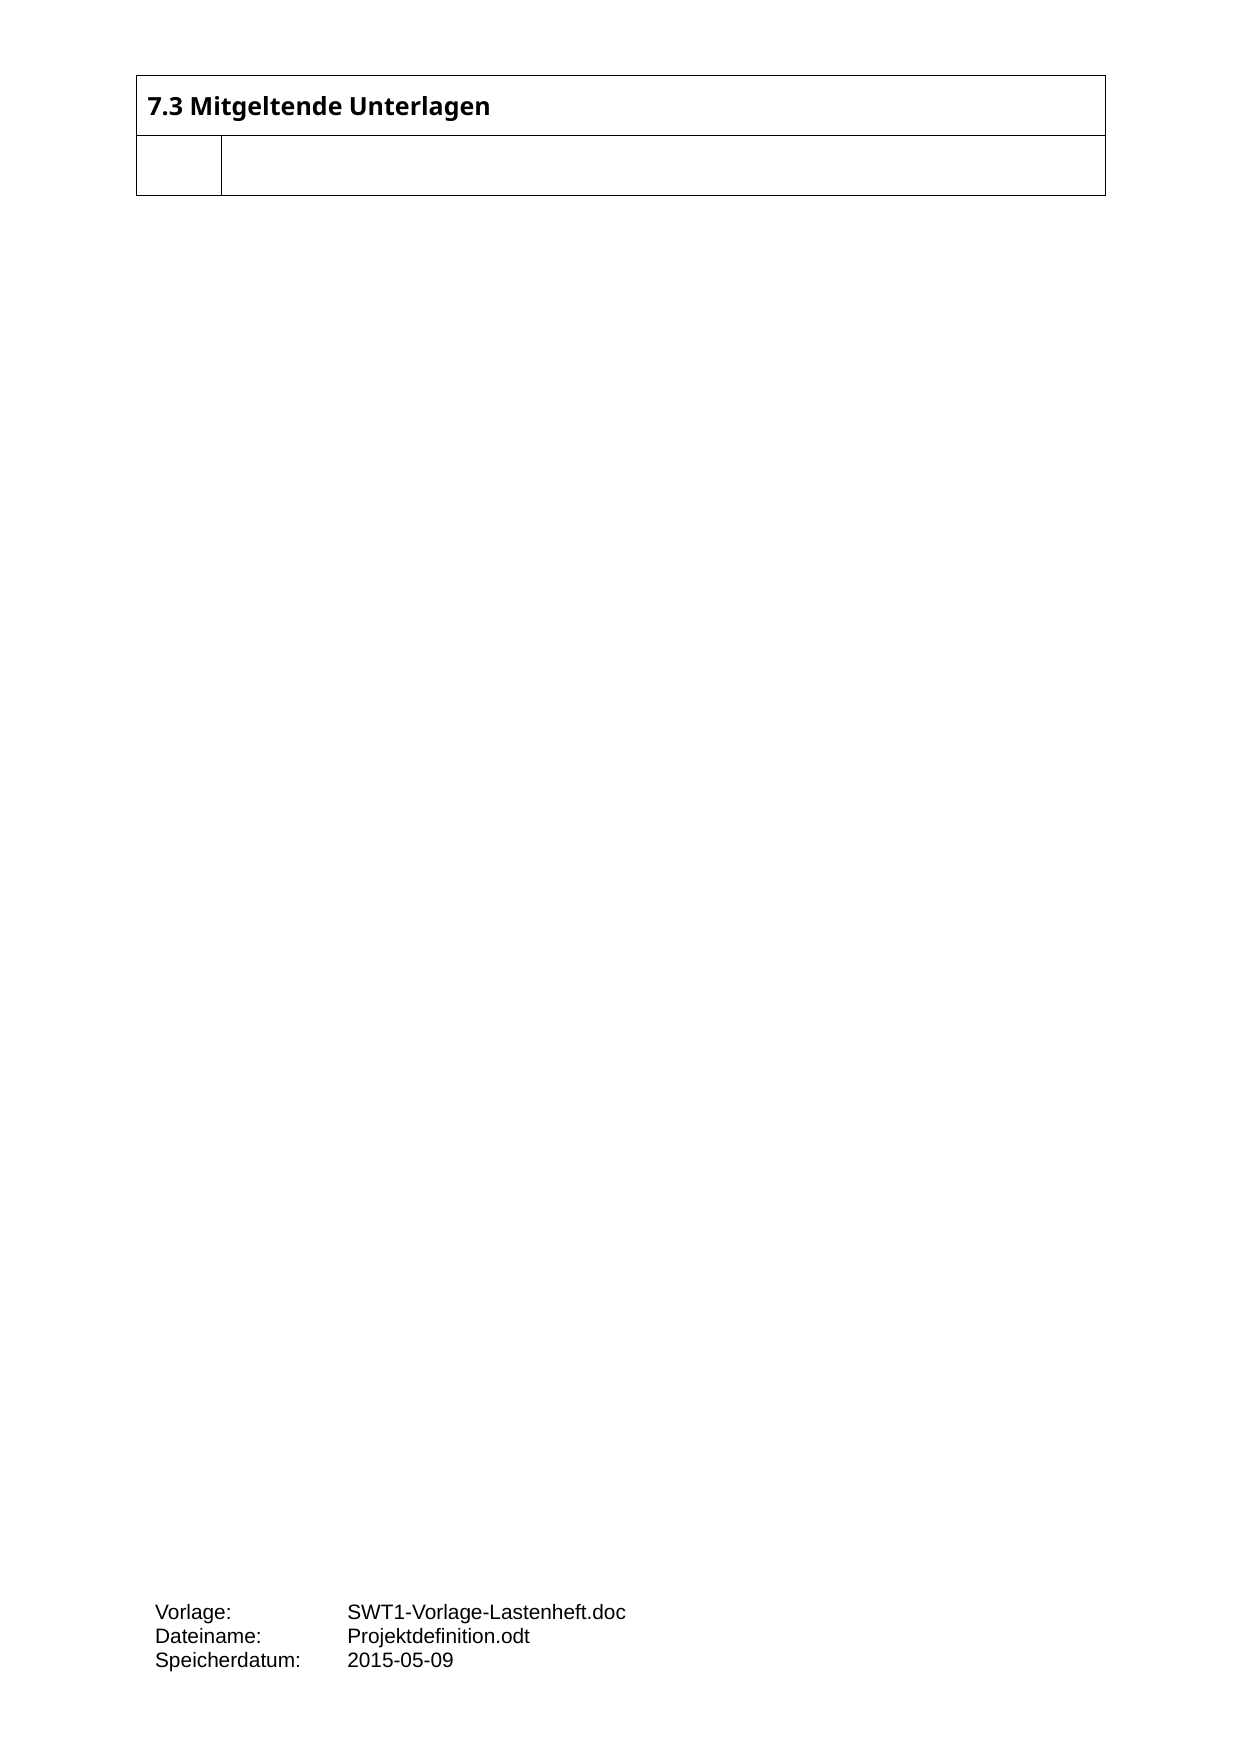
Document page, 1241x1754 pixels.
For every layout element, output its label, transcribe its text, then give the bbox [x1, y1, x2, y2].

table_cell [137, 136, 221, 195]
table_cell [222, 136, 1105, 195]
table_cell 7.3 Mitgeltende Unterlagen [137, 76, 1105, 135]
